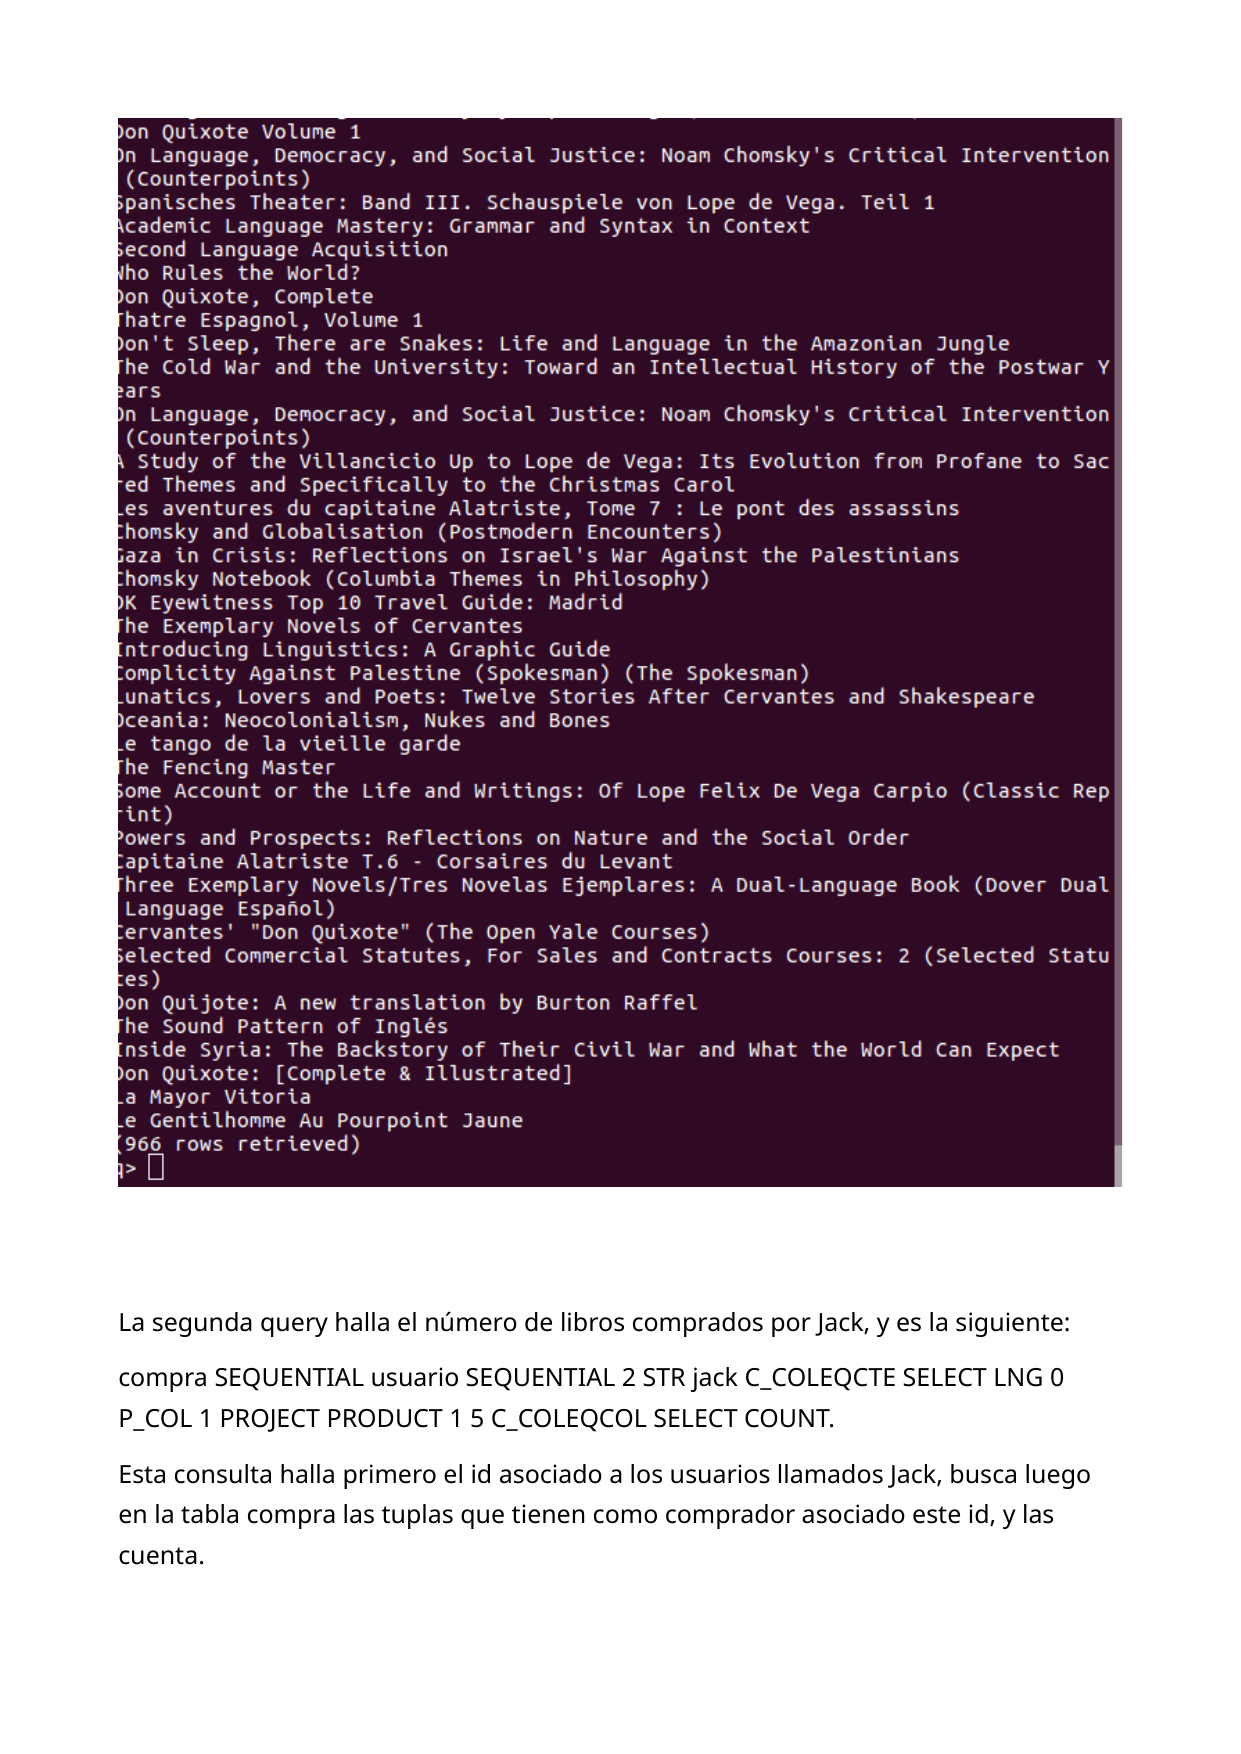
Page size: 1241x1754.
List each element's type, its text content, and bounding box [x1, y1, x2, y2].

text Esta consulta halla primero el id asociado a los usuarios llamados Jack, busca luego en la tabla compra las tuplas que tienen como comprador asociado este id, y las cuenta. [118, 1456, 1122, 1572]
text compra SEQUENTIAL usuario SEQUENTIAL 2 STR jack C_COLEQCTE SELECT LNG 0 P_COL 1 PROJECT PRODUCT 1 5 C_COLEQCOL SELECT COUNT. [118, 1360, 1122, 1435]
picture [118, 118, 1123, 1187]
text La segunda query halla el número de libros comprados por Jack, y es la siguiente: [118, 1305, 1122, 1339]
